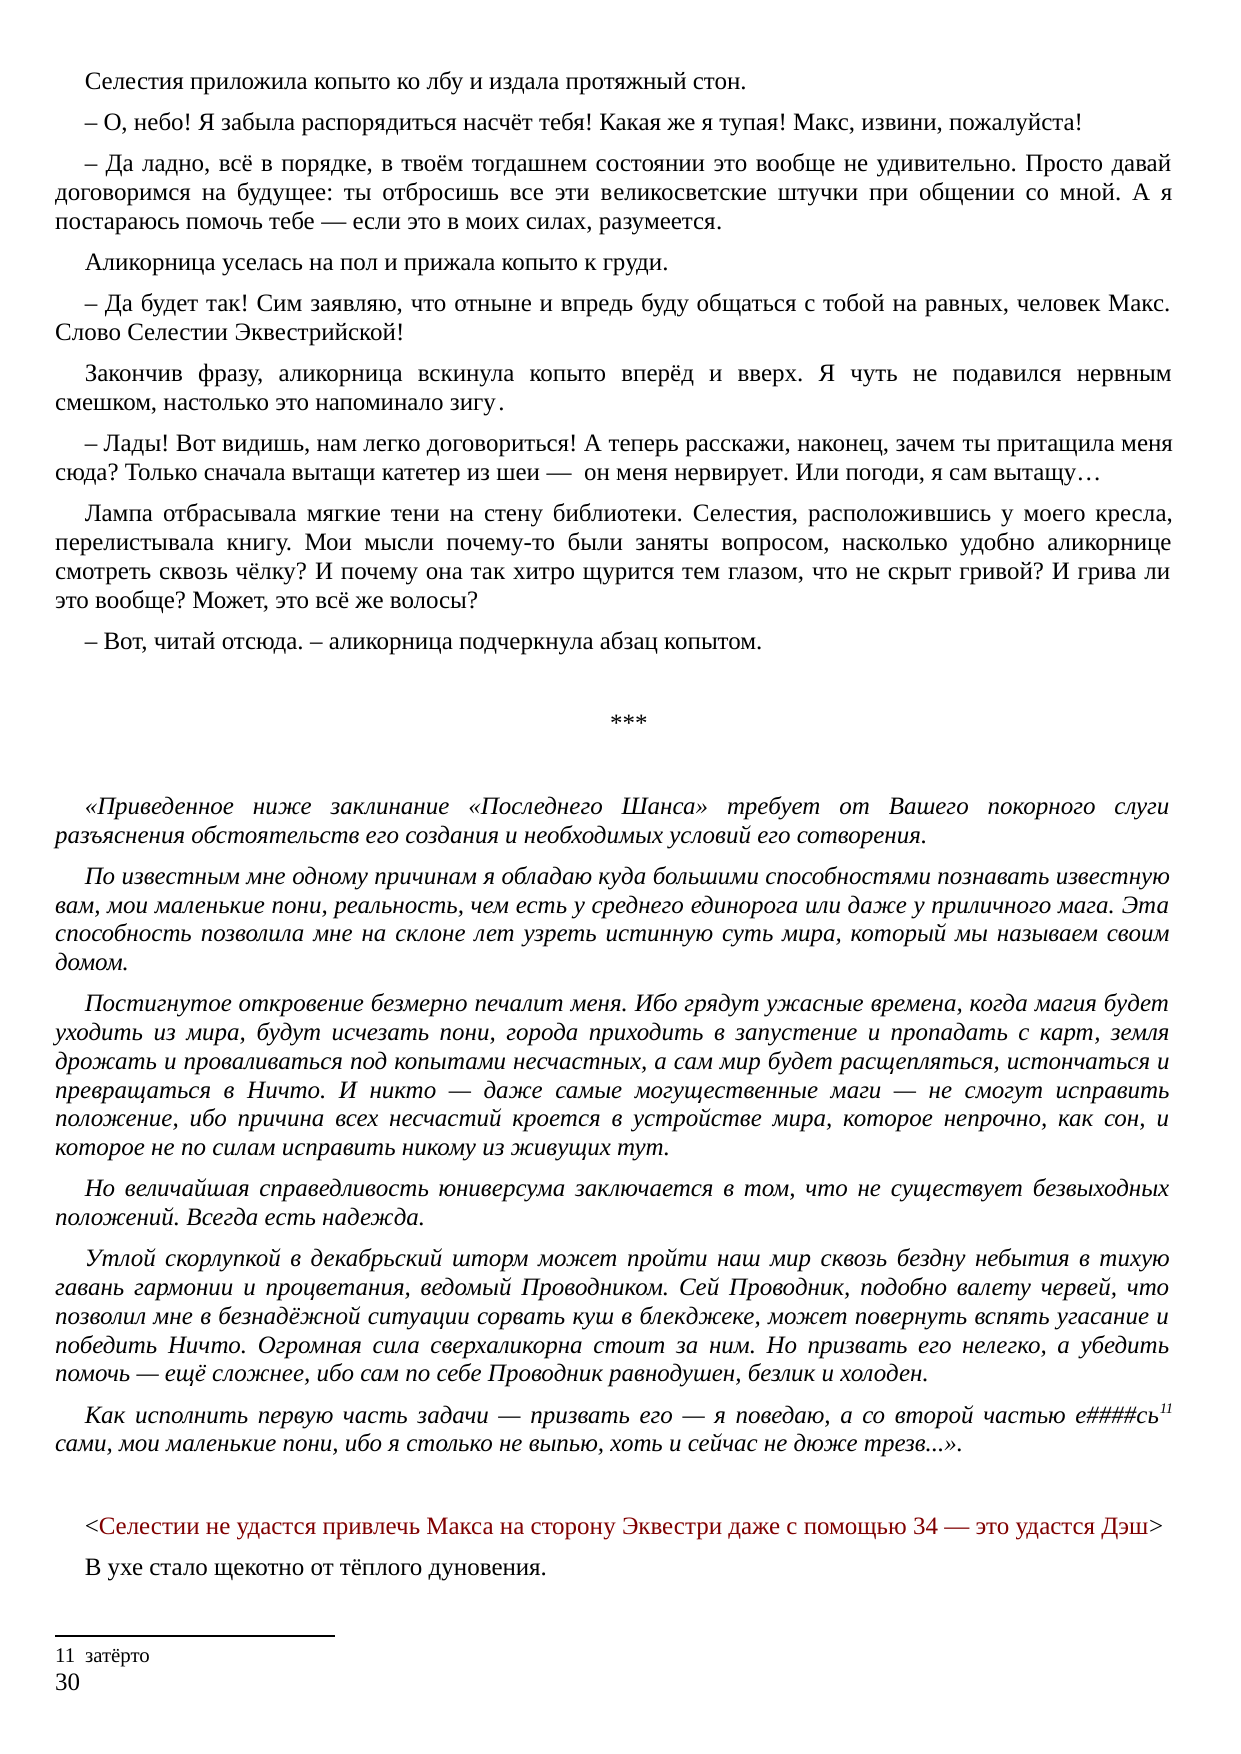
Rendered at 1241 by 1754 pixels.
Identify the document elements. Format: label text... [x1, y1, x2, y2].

text – Вот, читай отсюда. – аликорница подчеркнула абзац копытом. [55, 626, 1173, 655]
text Закончив фразу, аликорница вскинула копыто вперёд и вверх. Я чуть не подавился нервным смешком, настолько это напоминало зигу . [55, 358, 1173, 416]
text Как исполнить первую часть задачи — призвать его — я поведаю, а со второй частью е####сь сами, мои маленькие пони, ибо я столько не выпью, хоть и сейчас не дюже трезв...». [55, 1400, 1173, 1457]
text – Да ладно, всё в порядке, в твоём тогдашнем состоянии это вообще не удивительно. Просто давай договоримся на будущее: ты отбросишь все эти великосветские штучки при общении со мной. А я постараюсь помочь тебе — если это в моих силах, разумеется. [55, 148, 1173, 235]
text затёрто [55, 1642, 1173, 1667]
text <Селестии не удастся привлечь Макса на сторону Эквестри даже с помощью 34 — это удастся Дэш> [55, 1511, 1173, 1540]
text Утлой скорлупкой в декабрьский шторм может пройти наш мир сквозь бездну небытия в тихую гавань гармонии и процветания, ведомый Проводником. Сей Проводник, подобно валету червей, что позволил мне в безнадёжной ситуации сорвать куш в блекджеке, может повернуть вспять угасание и победить Ничто. Огромная сила сверхаликорна стоит за ним. Но призвать его нелегко, а убедить помочь — ещё сложнее, ибо сам по себе Проводник равнодушен, безлик и холоден. [55, 1243, 1173, 1387]
text «Приведенное ниже заклинание «Последнего Шанса» требует от Вашего покорного слуги разъяснения обстоятельств его создания и необходимых условий его сотворения. [55, 791, 1173, 848]
text – О, небо! Я забыла распорядиться насчёт тебя! Какая же я тупая! Макс, извини, пожалуйста! [55, 107, 1173, 136]
text *** [55, 708, 1173, 737]
text Аликорница уселась на пол и прижала копыто к груди. [55, 247, 1173, 276]
text В ухе стало щекотно от тёплого дуновения. [55, 1552, 1173, 1581]
text Но величайшая справедливость юниверсума заключается в том, что не существует безвыходных положений. Всегда есть надежда. [55, 1173, 1173, 1231]
text По известным мне одному причинам я обладаю куда большими способностями познавать известную вам, мои маленькие пони, реальность, чем есть у среднего единорога или даже у приличного мага. Эта способность позволила мне на склоне лет узреть истинную суть мира, который мы называем своим домом. [55, 861, 1173, 976]
text – Лады! Вот видишь, нам легко договориться! А теперь расскажи, наконец, зачем ты притащила меня сюда? Только сначала вытащи катетер из шеи — он меня нервирует. Или погоди, я сам вытащу… [55, 428, 1173, 486]
text Лампа отбрасывала мягкие тени на стену библиотеки. Селестия, расположившись у моего кресла, перелистывала книгу. Мои мысли почему-то были заняты вопросом, насколько удобно аликорнице смотреть сквозь чёлку? И почему она так хитро щурится тем глазом, что не скрыт гривой? И грива ли это вообще? Может, это всё же волосы? [55, 498, 1173, 613]
text Постигнутое откровение безмерно печалит меня. Ибо грядут ужасные времена, когда магия будет уходить из мира, будут исчезать пони, города приходить в запустение и пропадать с карт, земля дрожать и проваливаться под копытами несчастных, а сам мир будет расщепляться, истончаться и превращаться в Ничто. И никто — даже самые могущественные маги — не смогут исправить положение, ибо причина всех несчастий кроется в устройстве мира, которое непрочно, как сон, и которое не по силам исправить никому из живущих тут. [55, 988, 1173, 1161]
text – Да будет так! Сим заявляю, что отныне и впредь буду общаться с тобой на равных, человек Макс. Слово Селестии Эквестрийской! [55, 288, 1173, 346]
text Селестия приложила копыто ко лбу и издала протяжный стон. [55, 66, 1173, 95]
